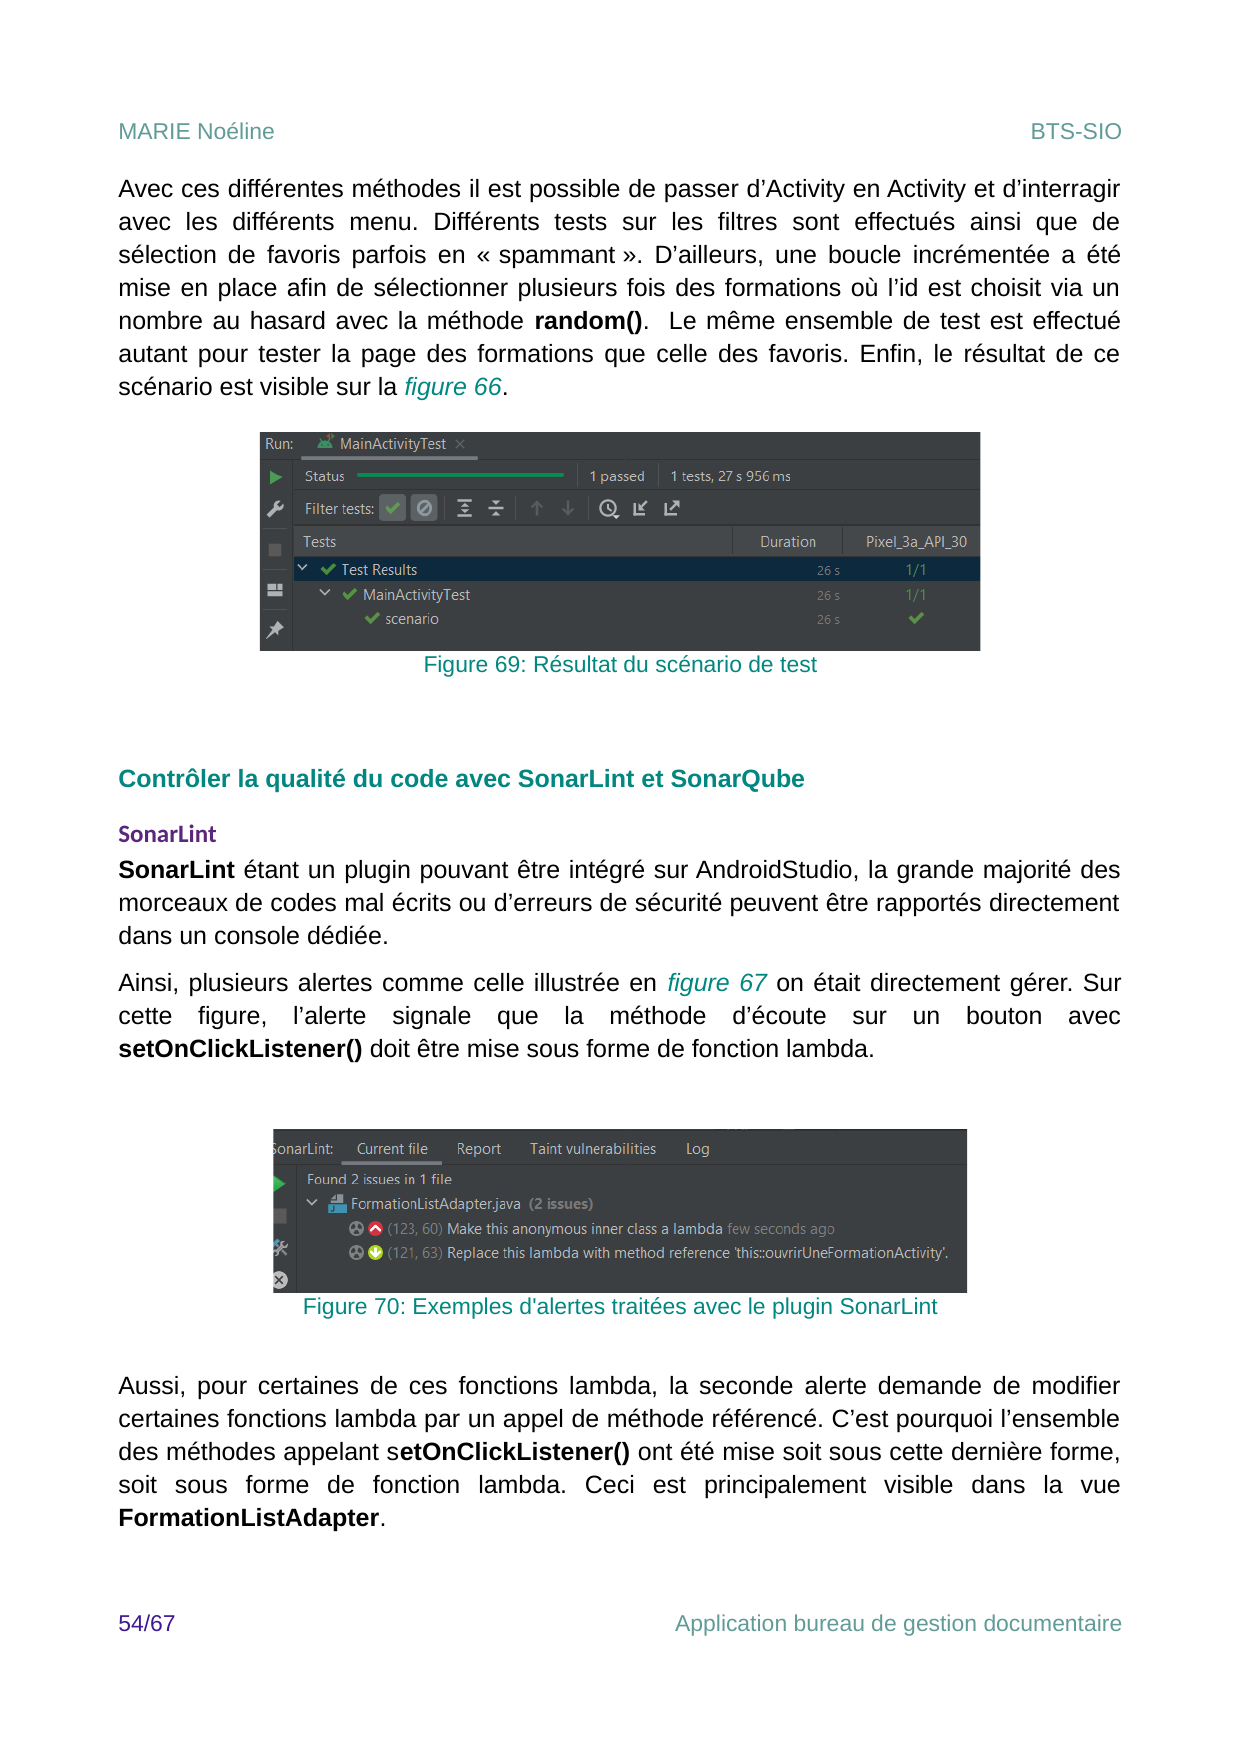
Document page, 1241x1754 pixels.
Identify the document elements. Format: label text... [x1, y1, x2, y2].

text Aussi, pour certaines de ces fonctions lambda, la seconde alerte demande de modifier certaines fonctions lambda par un appel de méthode référencé. C’est pourquoi l’ensemble des méthodes appelant setOnClickListener() ont été mise soit sous cette dernière forme, soit sous forme de fonction lambda. Ceci est principalement visible dans la vue FormationListAdapter. [118, 1371, 1122, 1532]
picture [273, 1129, 968, 1293]
text Figure 70: Exemples d'alertes traitées avec le plugin SonarLint [246, 1293, 994, 1319]
text Figure 69: Résultat du scénario de test [158, 651, 1082, 677]
text Avec ces différentes méthodes il est possible de passer d’Activity en Activity et d’interragir avec les différents menu. Différents tests sur les filtres sont effectués ainsi que de sélection de favoris parfois en « spammant ». D’ailleurs, une boucle incrémentée a été mise en place afin de sélectionner plusieurs fois des formations où l’id est choisit via un nombre au hasard avec la méthode random(). Le même ensemble de test est effectué autant pour tester la page des formations que celle des favoris. Enfin, le résultat de ce scénario est visible sur la figure 66. [118, 174, 1122, 401]
subtitle SonarLint [118, 818, 1122, 848]
picture [259, 432, 981, 651]
subtitle Contrôler la qualité du code avec SonarLint et SonarQube [118, 764, 1122, 793]
text SonarLint étant un plugin pouvant être intégré sur AndroidStudio, la grande majorité des morceaux de codes mal écrits ou d’erreurs de sécurité peuvent être rapportés directement dans un console dédiée. [118, 854, 1122, 949]
text Ainsi, plusieurs alertes comme celle illustrée en figure 67 on était directement gérer. Sur cette figure, l’alerte signale que la méthode d’écoute sur un bouton avec setOnClickListener() doit être mise sous forme de fonction lambda. [118, 968, 1122, 1063]
